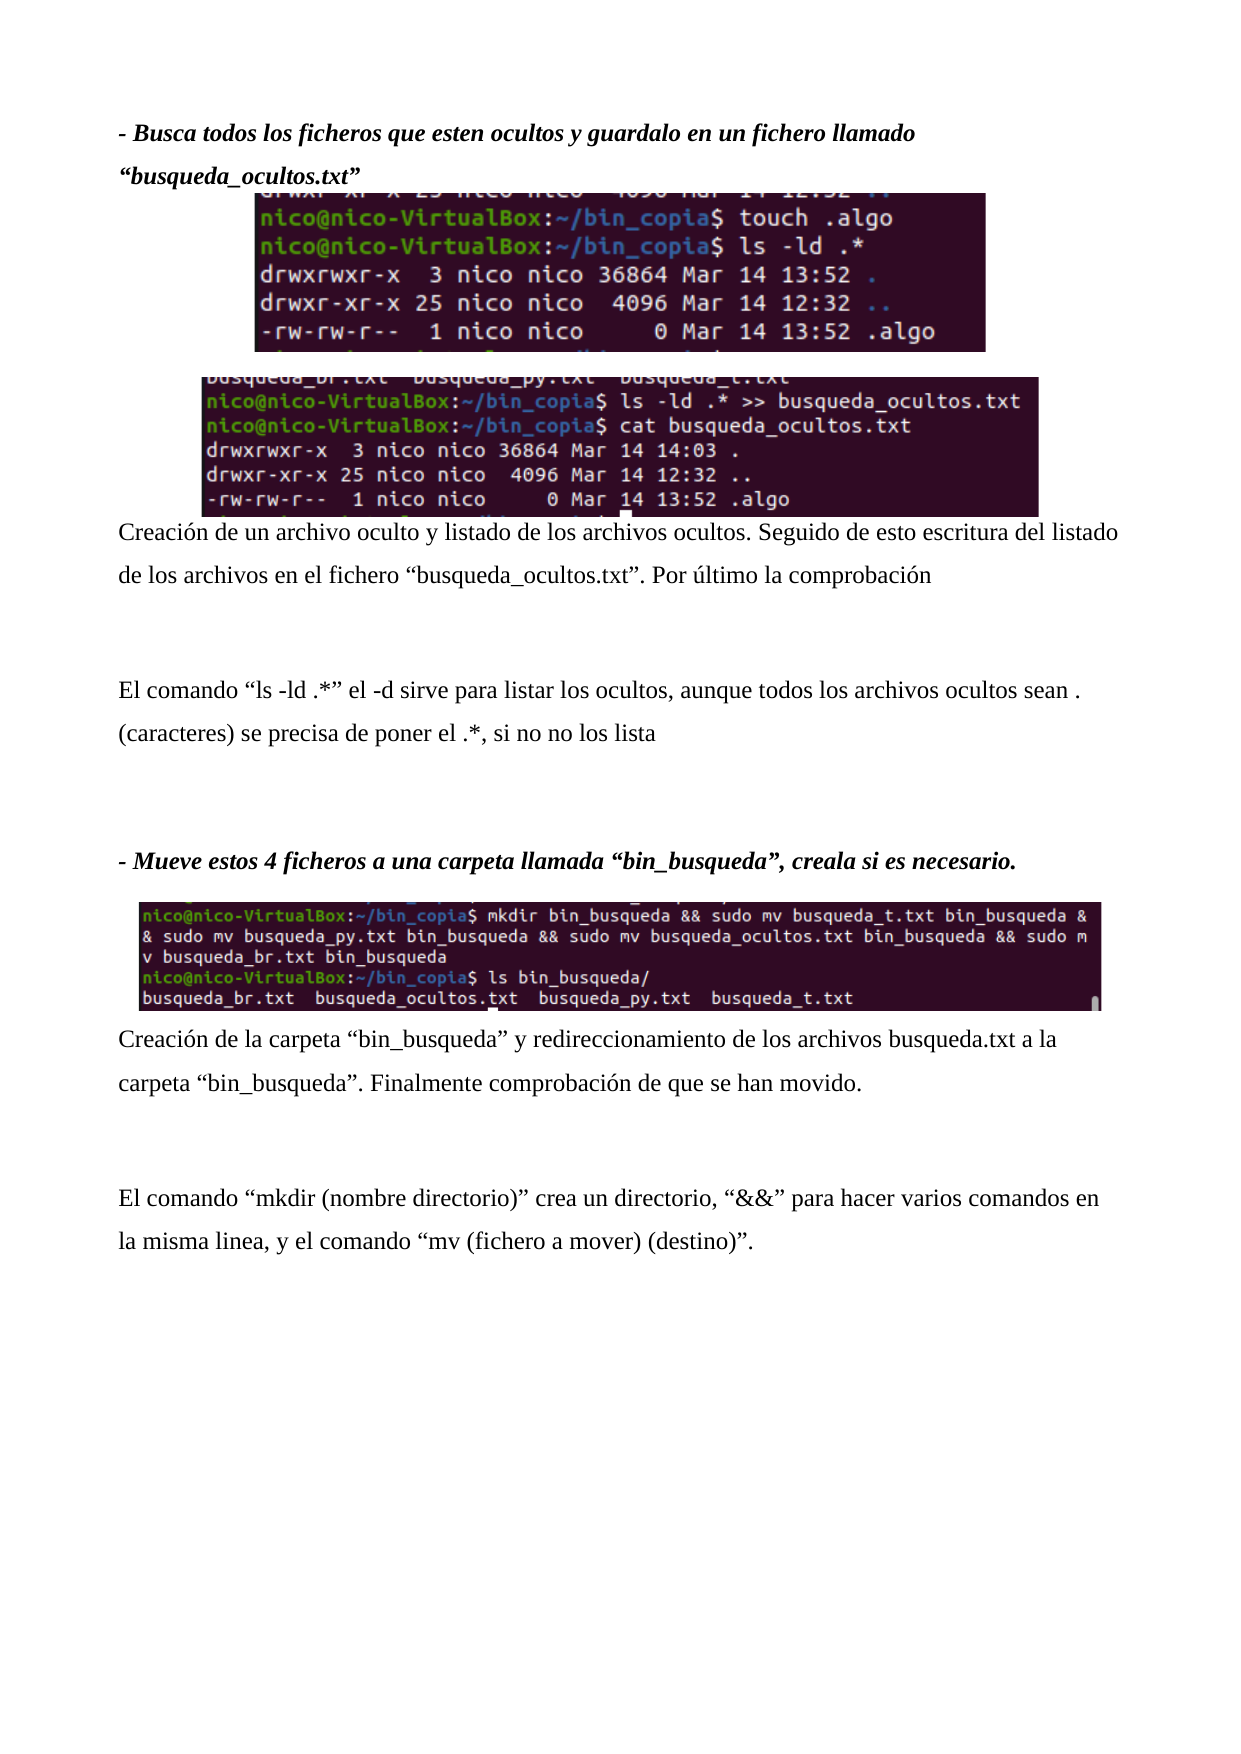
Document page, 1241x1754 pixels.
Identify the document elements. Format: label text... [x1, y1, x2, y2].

picture [254, 193, 986, 352]
text Creación de un archivo oculto y listado de los archivos ocultos. Seguido de esto escritura del listado de los archivos en el fichero “busqueda_ocultos.txt”. Por último la comprobación [118, 217, 1122, 589]
picture [201, 377, 1039, 517]
subtitle - Busca todos los ficheros que esten ocultos y guardalo en un fichero llamado “busqueda_ocultos.txt” [118, 118, 1122, 190]
text El comando “mkdir (nombre directorio)” crea un directorio, “&&” para hacer varios comandos en la misma linea, y el comando “mv (fichero a mover) (destino)”. [118, 1183, 1122, 1255]
text El comando “ls -ld .*” el -d sirve para listar los ocultos, aunque todos los archivos ocultos sean .(caracteres) se precisa de poner el .*, si no no los lista [118, 675, 1122, 747]
picture [138, 902, 1102, 1011]
text Creación de la carpeta “bin_busqueda” y redireccionamiento de los archivos busqueda.txt a la carpeta “bin_busqueda”. Finalmente comprobación de que se han movido. [118, 1011, 1122, 1096]
subtitle - Mueve estos 4 ficheros a una carpeta llamada “bin_busqueda”, creala si es necesario. [118, 846, 1122, 875]
